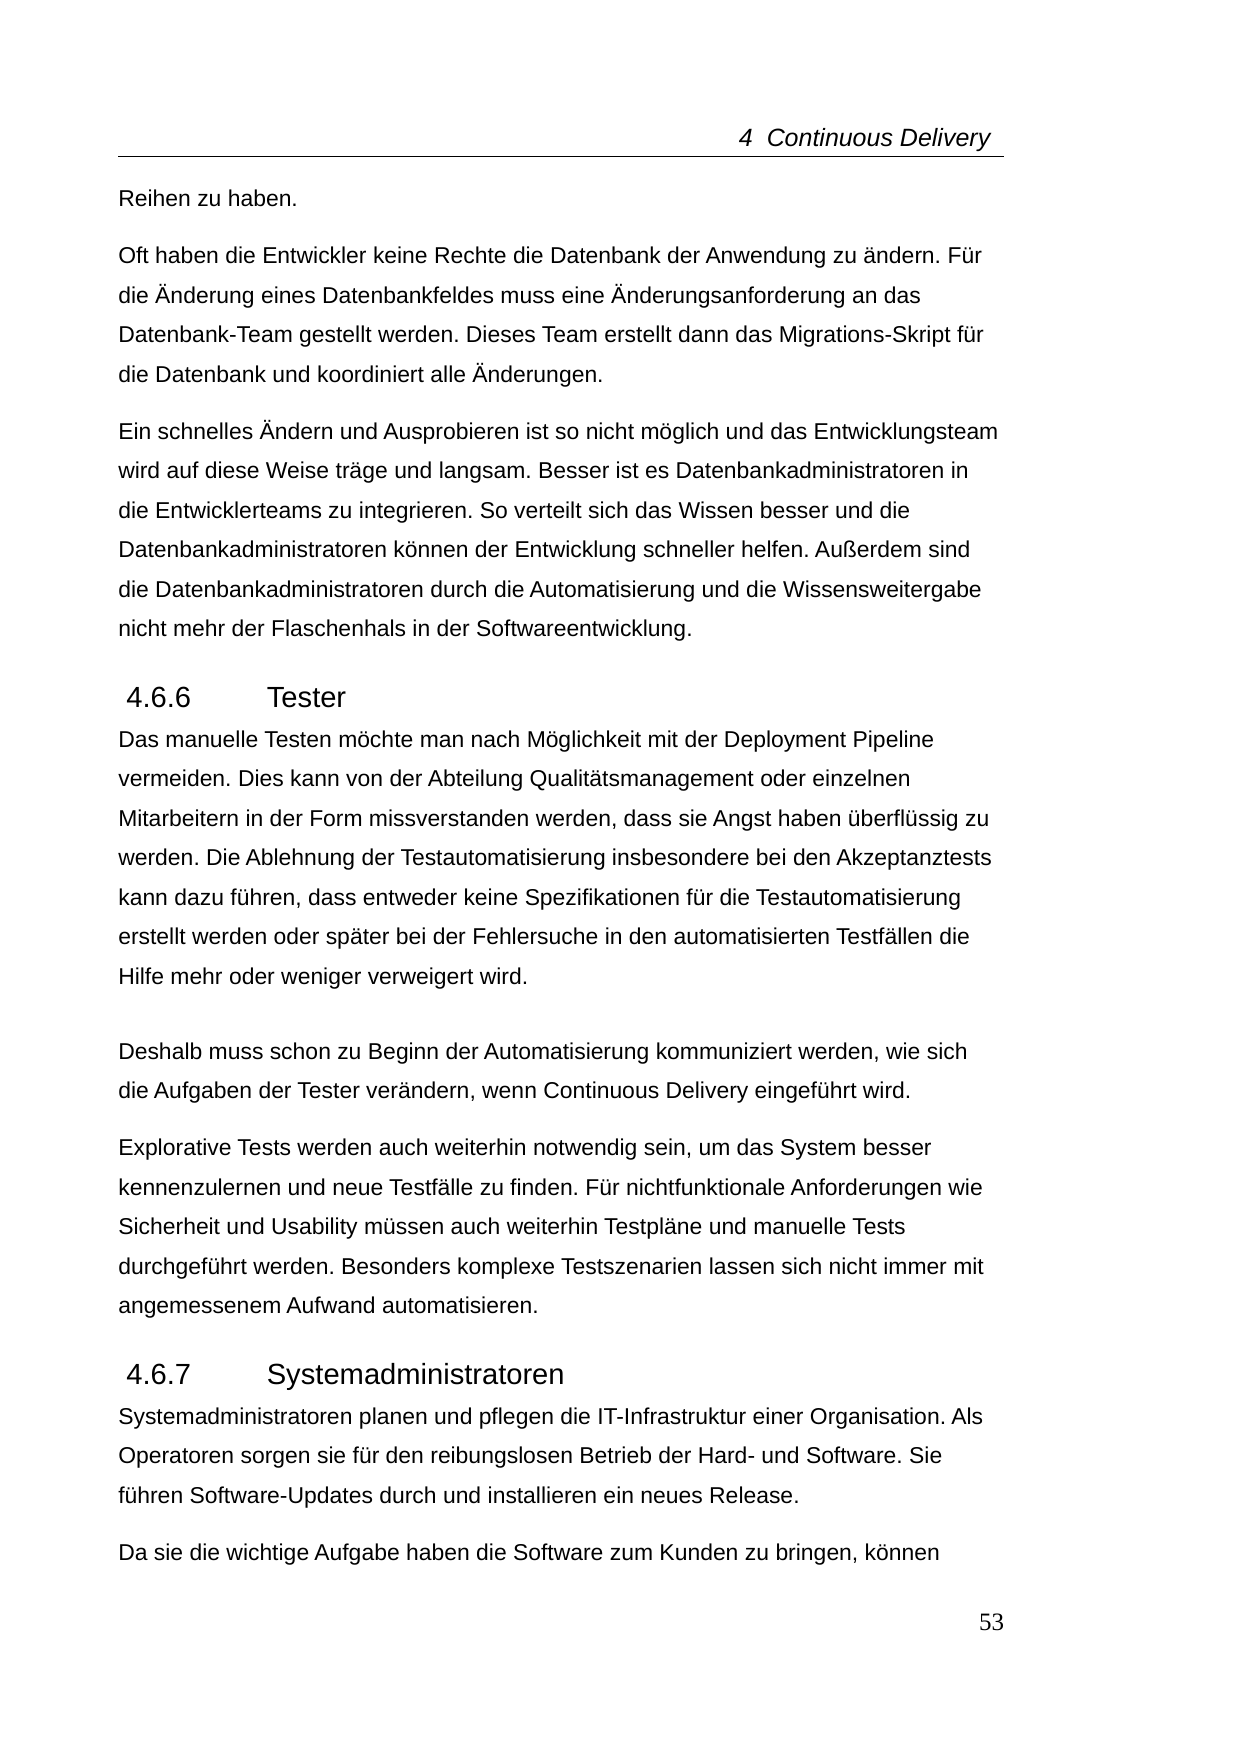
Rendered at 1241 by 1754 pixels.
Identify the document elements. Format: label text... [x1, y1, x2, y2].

text Reihen zu haben. [118, 185, 1004, 212]
text Das manuelle Testen möchte man nach Möglichkeit mit der Deployment Pipeline vermeiden. Dies kann von der Abteilung Qualitätsmanagement oder einzelnen Mitarbeitern in der Form missverstanden werden, dass sie Angst haben überflüssig zu werden. Die Ablehnung der Testautomatisierung insbesondere bei den Akzeptanztests kann dazu führen, dass entweder keine Spezifikationen für die Testautomatisierung erstellt werden oder später bei der Fehlersuche in den automatisierten Testfällen die Hilfe mehr oder weniger verweigert wird. [118, 726, 1004, 989]
text Explorative Tests werden auch weiterhin notwendig sein, um das System besser kennenzulernen und neue Testfälle zu finden. Für nichtfunktionale Anforderungen wie Sicherheit und Usability müssen auch weiterhin Testpläne und manuelle Tests durchgeführt werden. Besonders komplexe Testszenarien lassen sich nicht immer mit angemessenem Aufwand automatisieren. [118, 1134, 1004, 1319]
text Deshalb muss schon zu Beginn der Automatisierung kommuniziert werden, wie sich die Aufgaben der Tester verändern, wenn Continuous Delivery eingeführt wird. [118, 1038, 1004, 1103]
text Oft haben die Entwickler keine Rechte die Datenbank der Anwendung zu ändern. Für die Änderung eines Datenbankfeldes muss eine Änderungsanforderung an das Datenbank-Team gestellt werden. Dieses Team erstellt dann das Migrations-Skript für die Datenbank und koordiniert alle Änderungen. [118, 242, 1004, 387]
subtitle Systemadministratoren [118, 1357, 1004, 1390]
text Systemadministratoren planen und pflegen die IT-Infrastruktur einer Organisation. Als Operatoren sorgen sie für den reibungslosen Betrieb der Hard- und Software. Sie führen Software-Updates durch und installieren ein neues Release. [118, 1403, 1004, 1508]
text Da sie die wichtige Aufgabe haben die Software zum Kunden zu bringen, können [118, 1539, 1004, 1565]
text Ein schnelles Ändern und Ausprobieren ist so nicht möglich und das Entwicklungsteam wird auf diese Weise träge und langsam. Besser ist es Datenbankadministratoren in die Entwicklerteams zu integrieren. So verteilt sich das Wissen besser und die Datenbankadministratoren können der Entwicklung schneller helfen. Außerdem sind die Datenbankadministratoren durch die Automatisierung und die Wissensweitergabe nicht mehr der Flaschenhals in der Softwareentwicklung. [118, 418, 1004, 642]
subtitle Tester [118, 680, 1004, 713]
